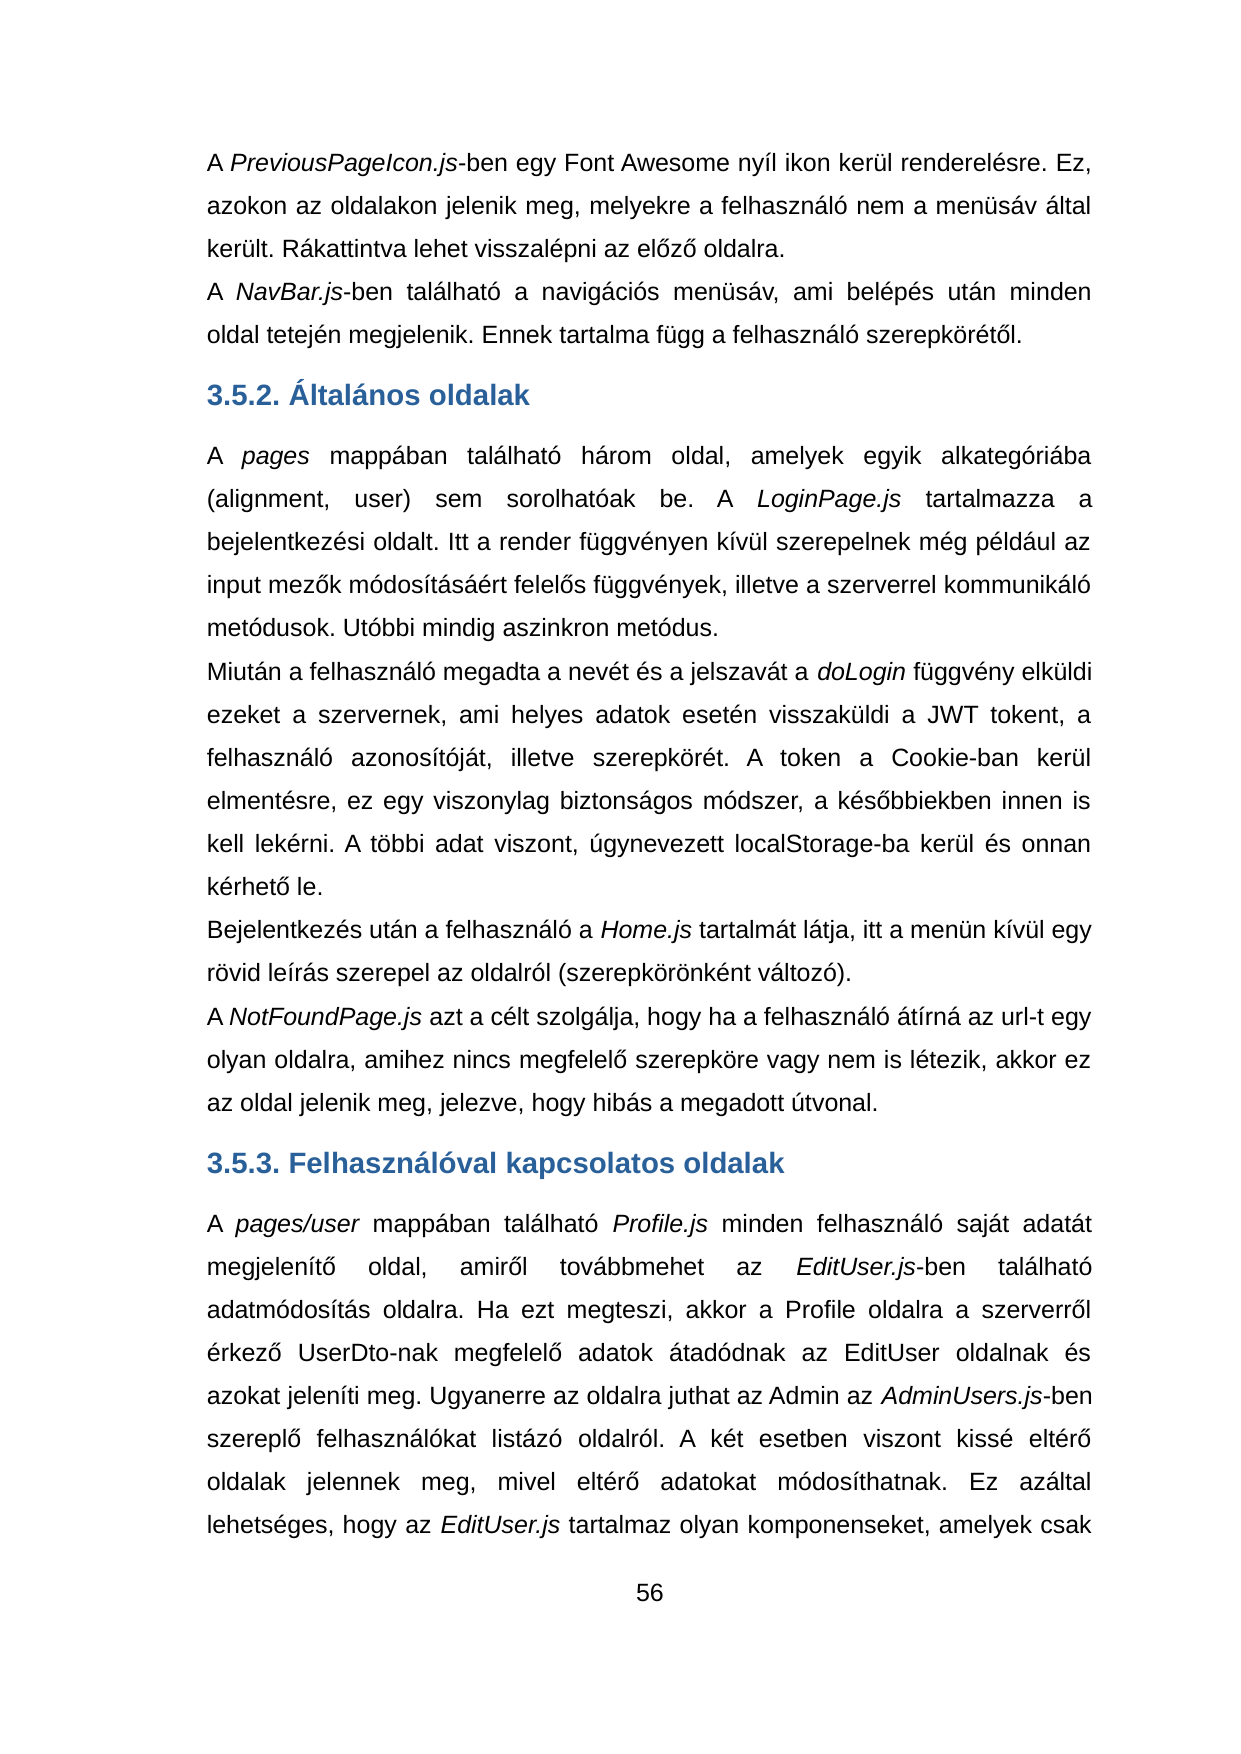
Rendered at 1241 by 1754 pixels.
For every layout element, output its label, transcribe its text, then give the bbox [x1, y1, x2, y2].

text A PreviousPageIcon.js-ben egy Font Awesome nyíl ikon kerül renderelésre. Ez, azokon az oldalakon jelenik meg, melyekre a felhasználó nem a menüsáv által került. Rákattintva lehet visszalépni az előző oldalra. [207, 148, 1093, 263]
text A pages/user mappában található Profile.js minden felhasználó saját adatát megjelenítő oldal, amiről továbbmehet az EditUser.js-ben található adatmódosítás oldalra. Ha ezt megteszi, akkor a Profile oldalra a szerverről érkező UserDto-nak megfelelő adatok átadódnak az EditUser oldalnak és azokat jeleníti meg. Ugyanerre az oldalra juthat az Admin az AdminUsers.js-ben szereplő felhasználókat listázó oldalról. A két esetben viszont kissé eltérő oldalak jelennek meg, mivel eltérő adatokat módosíthatnak. Ez azáltal lehetséges, hogy az EditUser.js tartalmaz olyan komponenseket, amelyek csak [207, 1209, 1093, 1539]
subtitle Általános oldalak [207, 378, 1093, 412]
text A pages mappában található három oldal, amelyek egyik alkategóriába (alignment, user) sem sorolhatóak be. A LoginPage.js tartalmazza a bejelentkezési oldalt. Itt a render függvényen kívül szerepelnek még például az input mezők módosításáért felelős függvények, illetve a szerverrel kommunikáló metódusok. Utóbbi mindig aszinkron metódus. [207, 441, 1093, 642]
subtitle Felhasználóval kapcsolatos oldalak [207, 1146, 1093, 1179]
text Miután a felhasználó megadta a nevét és a jelszavát a doLogin függvény elküldi ezeket a szervernek, ami helyes adatok esetén visszaküldi a JWT tokent, a felhasználó azonosítóját, illetve szerepkörét. A token a Cookie-ban kerül elmentésre, ez egy viszonylag biztonságos módszer, a későbbiekben innen is kell lekérni. A többi adat viszont, úgynevezett localStorage-ba kerül és onnan kérhető le. [207, 657, 1093, 901]
text Bejelentkezés után a felhasználó a Home.js tartalmát látja, itt a menün kívül egy rövid leírás szerepel az oldalról (szerepkörönként változó). [207, 915, 1093, 987]
text A NotFoundPage.js azt a célt szolgálja, hogy ha a felhasználó átírná az url-t egy olyan oldalra, amihez nincs megfelelő szerepköre vagy nem is létezik, akkor ez az oldal jelenik meg, jelezve, hogy hibás a megadott útvonal. [207, 1002, 1093, 1117]
text A NavBar.js-ben található a navigációs menüsáv, ami belépés után minden oldal tetején megjelenik. Ennek tartalma függ a felhasználó szerepkörétől. [207, 277, 1093, 349]
